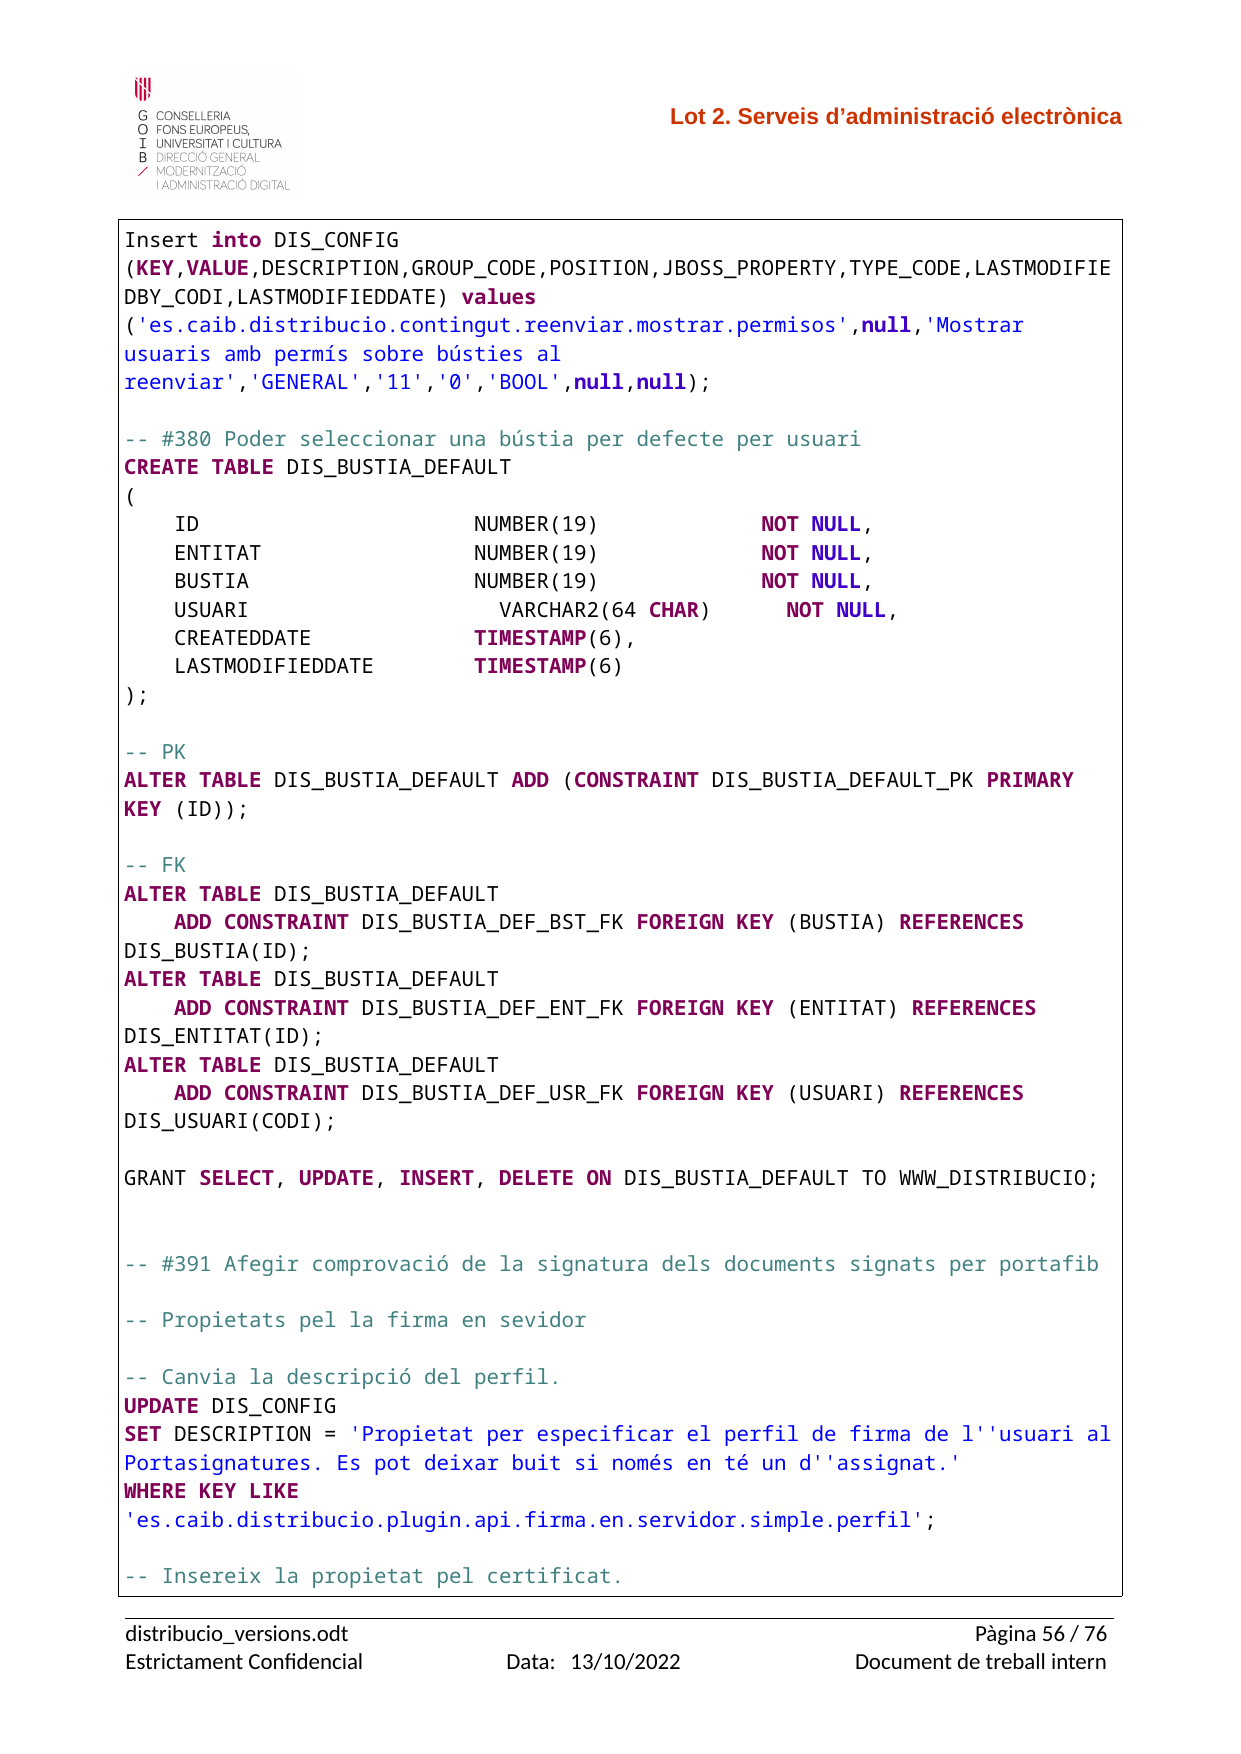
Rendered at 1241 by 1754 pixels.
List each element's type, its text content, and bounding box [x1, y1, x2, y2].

picture [126, 70, 299, 197]
table_header Insert into DIS_CONFIG (KEY,VALUE,DESCRIPTION,GROUP_CODE,POSITION,JBOSS_PROPERTY,TYPE_CODE,LASTMODIFIEDBY_CODI,LASTMODIFIEDDATE) values ('es.caib.distribucio.contingut.reenviar.mostrar.permisos',null,'Mostrar usuaris amb permís sobre bústies al reenviar','GENERAL','11','0','BOOL',null,null); -- #380 Poder seleccionar una bústia per defecte per usuari CREATE TABLE DIS_BUSTIA_DEFAULT ( ID NUMBER(19) NOT NULL, ENTITAT NUMBER(19) NOT NULL, BUSTIA NUMBER(19) NOT NULL, USUARI VARCHAR2(64 CHAR) NOT NULL, CREATEDDATE TIMESTAMP(6), LASTMODIFIEDDATE TIMESTAMP(6) ); -- PK ALTER TABLE DIS_BUSTIA_DEFAULT ADD (CONSTRAINT DIS_BUSTIA_DEFAULT_PK PRIMARY KEY (ID)); -- FK ALTER TABLE DIS_BUSTIA_DEFAULT ADD CONSTRAINT DIS_BUSTIA_DEF_BST_FK FOREIGN KEY (BUSTIA) REFERENCES DIS_BUSTIA(ID); ALTER TABLE DIS_BUSTIA_DEFAULT ADD CONSTRAINT DIS_BUSTIA_DEF_ENT_FK FOREIGN KEY (ENTITAT) REFERENCES DIS_ENTITAT(ID); ALTER TABLE DIS_BUSTIA_DEFAULT ADD CONSTRAINT DIS_BUSTIA_DEF_USR_FK FOREIGN KEY (USUARI) REFERENCES DIS_USUARI(CODI); GRANT SELECT, UPDATE, INSERT, DELETE ON DIS_BUSTIA_DEFAULT TO WWW_DISTRIBUCIO; -- #391 Afegir comprovació de la signatura dels documents signats per portafib -- Propietats pel la firma en sevidor -- Canvia la descripció del perfil. UPDATE DIS_CONFIG SET DESCRIPTION = 'Propietat per especificar el perfil de firma de l''usuari al Portasignatures. Es pot deixar buit si només en té un d''assignat.' WHERE KEY LIKE 'es.caib.distribucio.plugin.api.firma.en.servidor.simple.perfil'; -- Insereix la propietat pel certificat. [119, 220, 1122, 1596]
